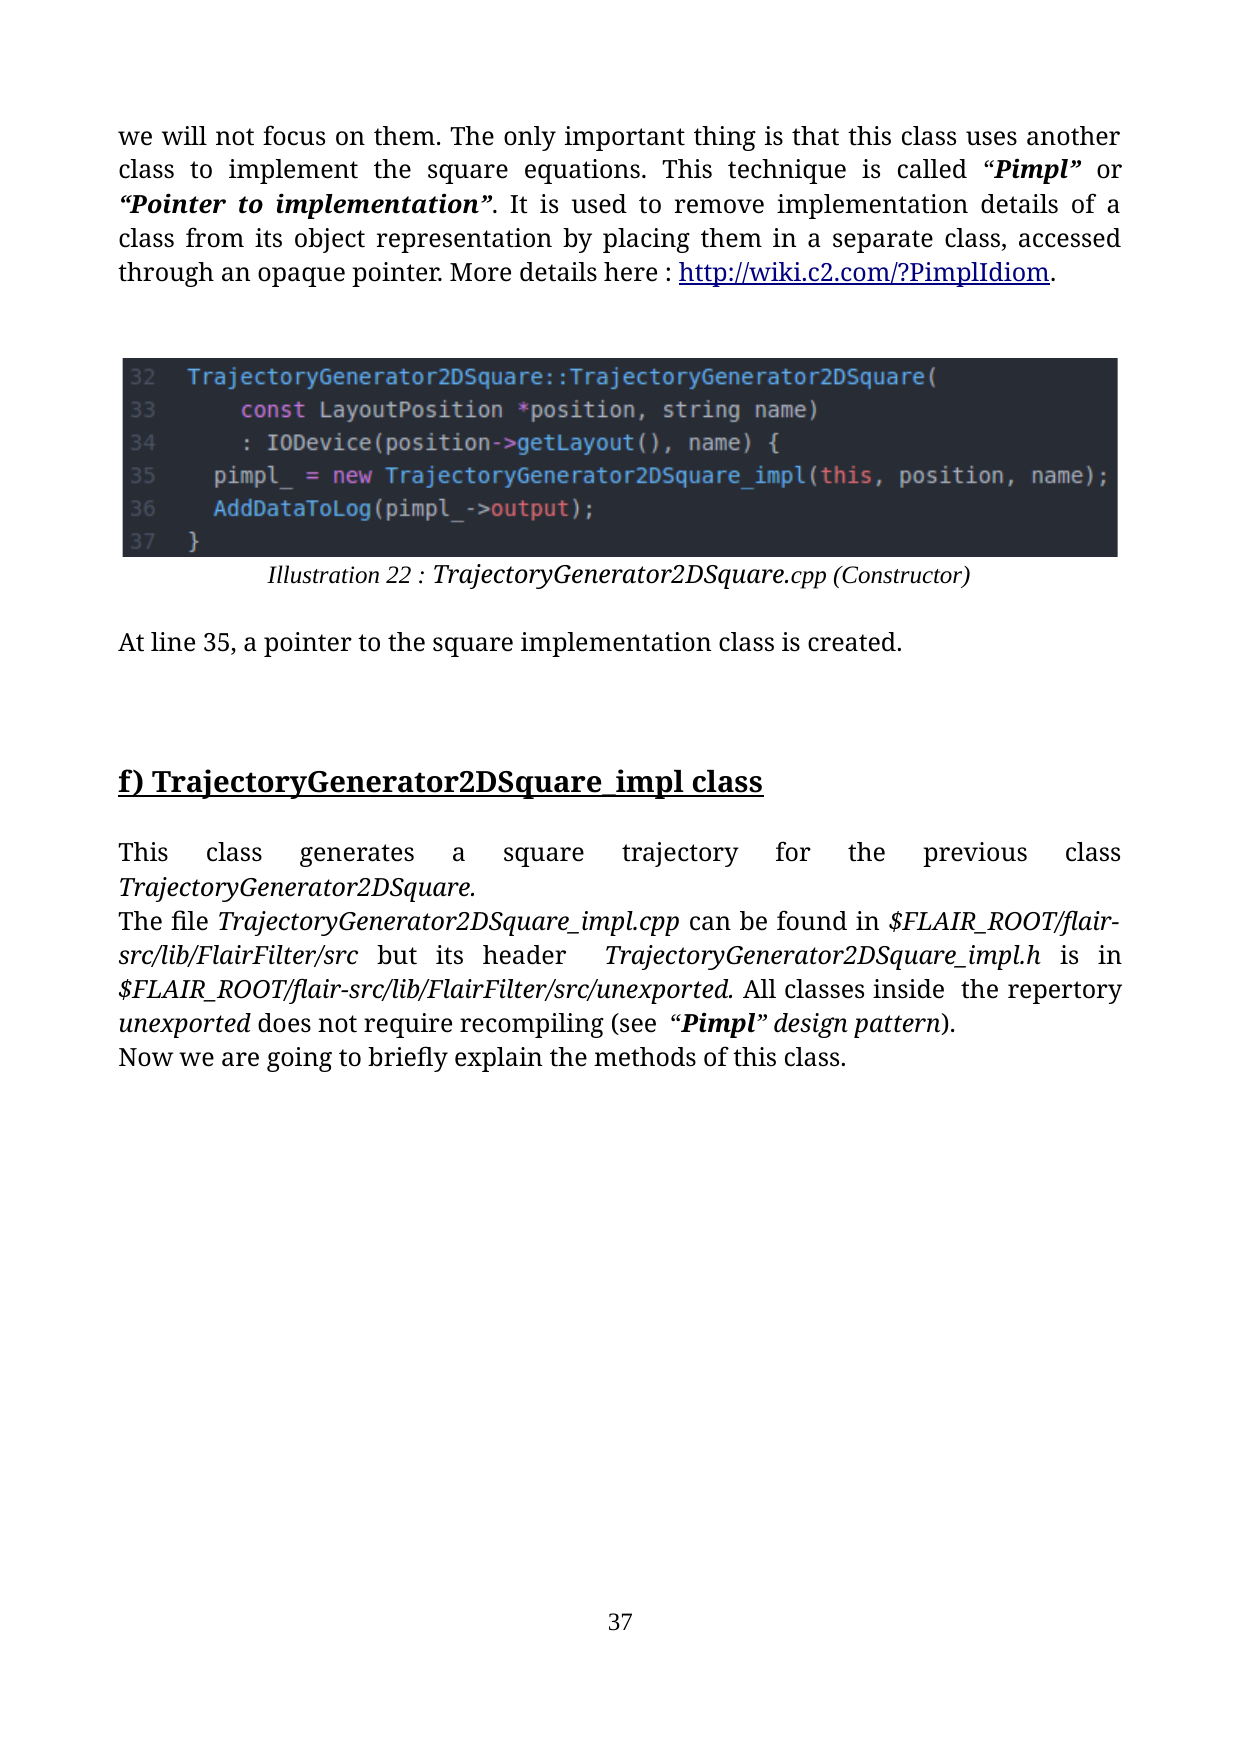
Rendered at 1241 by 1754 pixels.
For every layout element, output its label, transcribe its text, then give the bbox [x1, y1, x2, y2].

text Illustration 22 : TrajectoryGenerator2DSquare.cpp (Constructor) [123, 557, 1118, 591]
text At line 35, a pointer to the square implementation class is created. [118, 625, 1122, 659]
text f) TrajectoryGenerator2DSquare_impl class [118, 761, 1122, 801]
text The file TrajectoryGenerator2DSquare_impl.cpp can be found in $FLAIR_ROOT/flair-src/lib/FlairFilter/src but its header TrajectoryGenerator2DSquare_impl.h is in $FLAIR_ROOT/flair-src/lib/FlairFilter/src/unexported. All classes inside the repertory unexported does not require recompiling (see “Pimpl” design pattern). [118, 903, 1122, 1039]
text This class generates a square trajectory for the previous class TrajectoryGenerator2DSquare. [118, 835, 1122, 903]
picture [122, 358, 1118, 557]
text we will not focus on them. The only important thing is that this class uses another class to implement the square equations. This technique is called “Pimpl” or “Pointer to implementation”. It is used to remove implementation details of a class from its object representation by placing them in a separate class, accessed through an opaque pointer. More details here : http://wiki.c2.com/?PimplIdiom. [118, 118, 1122, 288]
text Now we are going to briefly explain the methods of this class. [118, 1039, 1122, 1073]
